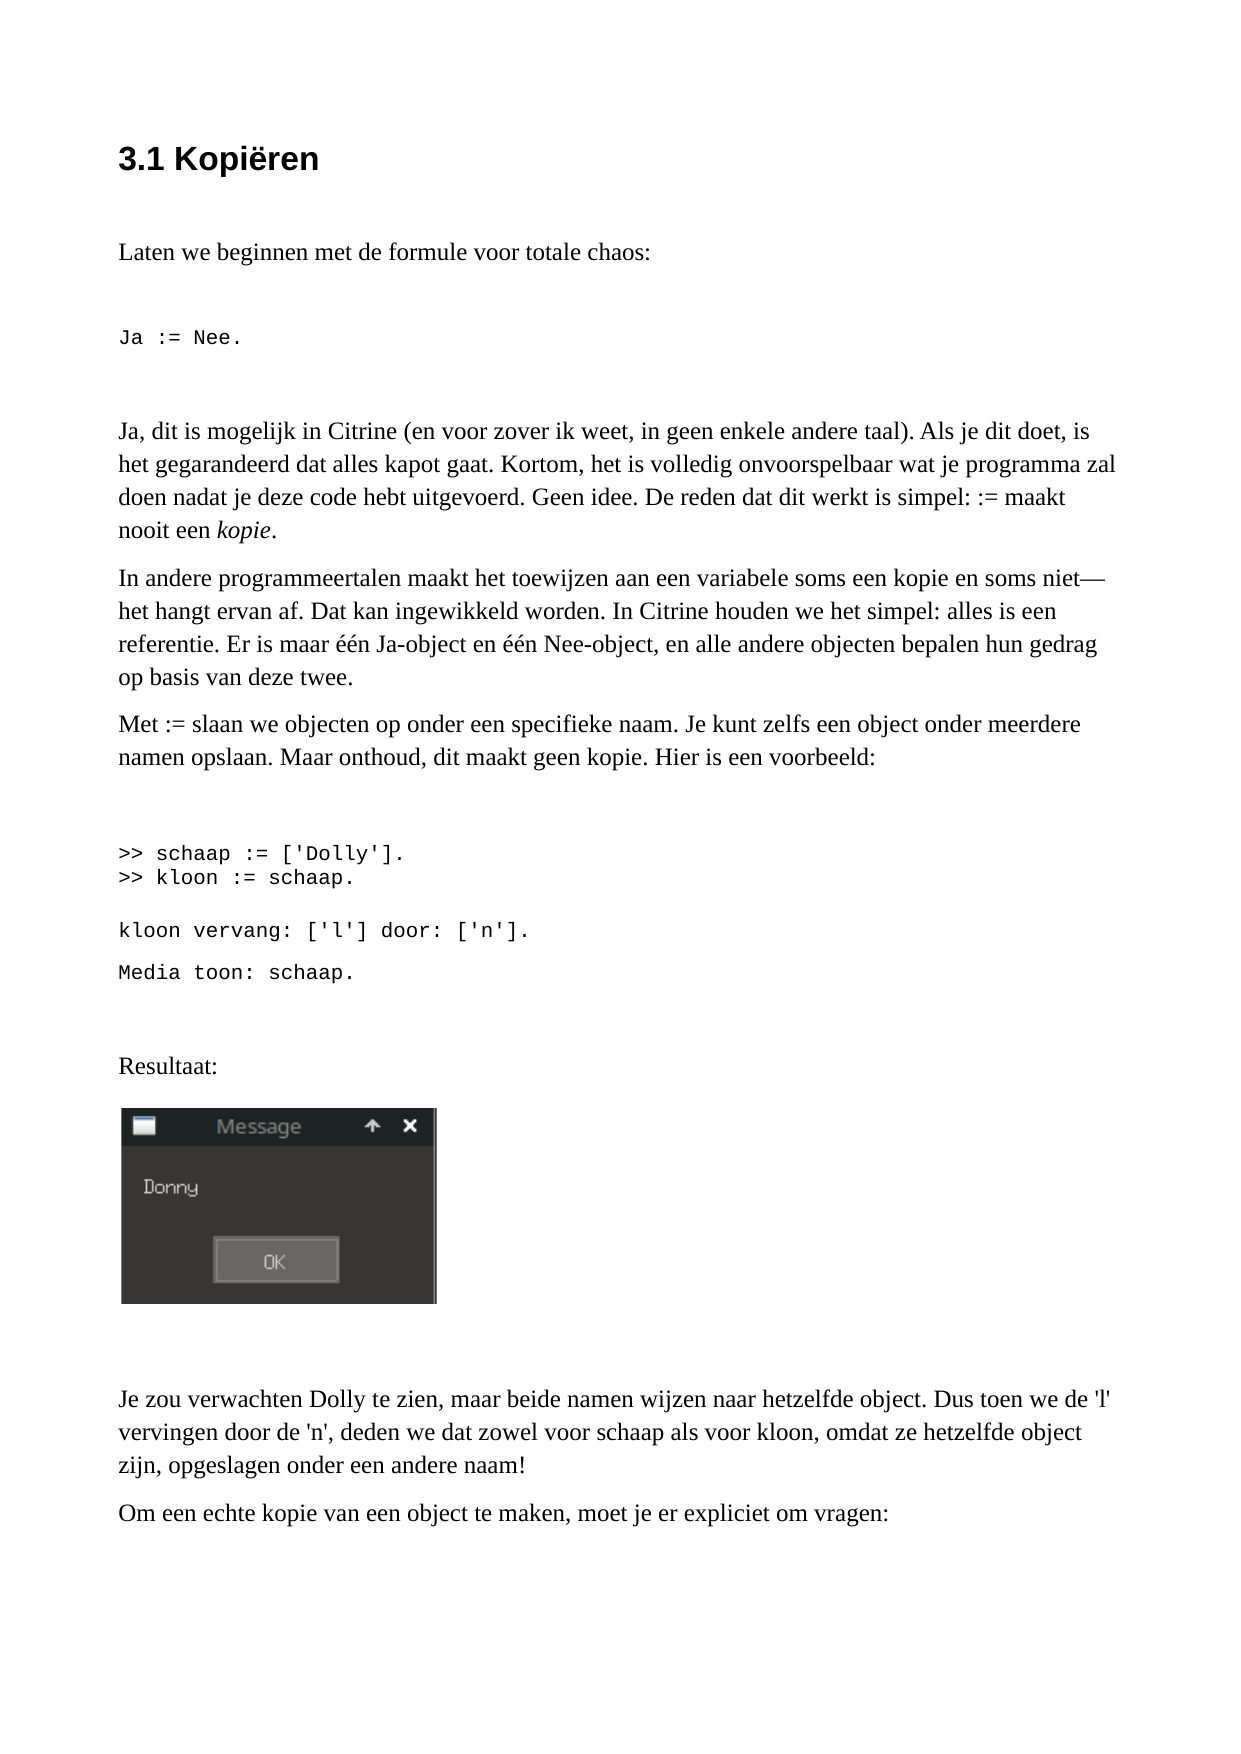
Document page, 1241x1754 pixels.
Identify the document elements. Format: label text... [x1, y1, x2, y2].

text Je zou verwachten Dolly te zien, maar beide namen wijzen naar hetzelfde object. Dus toen we de 'l' vervingen door de 'n', deden we dat zowel voor schaap als voor kloon, omdat ze hetzelfde object zijn, opgeslagen onder een andere naam! [118, 1384, 1122, 1479]
text kloon vervang: ['l'] door: ['n']. [118, 920, 1122, 943]
text In andere programmeertalen maakt het toewijzen aan een variabele soms een kopie en soms niet—het hangt ervan af. Dat kan ingewikkeld worden. In Citrine houden we het simpel: alles is een referentie. Er is maar één Ja-object en één Nee-object, en alle andere objecten bepalen hun gedrag op basis van deze twee. [118, 563, 1122, 691]
text Laten we beginnen met de formule voor totale chaos: [118, 237, 1122, 266]
text Om een echte kopie van een object te maken, moet je er expliciet om vragen: [118, 1498, 1122, 1527]
text Media toon: schaap. [118, 962, 1122, 985]
text Ja := Nee. [118, 327, 1122, 350]
text Resultaat: [118, 1051, 1122, 1080]
subtitle 3.1 Kopiëren [118, 139, 1122, 178]
text >> schaap := ['Dolly']. >> kloon := schaap. [118, 843, 1004, 890]
text Ja, dit is mogelijk in Citrine (en voor zover ik weet, in geen enkele andere taal). Als je dit doet, is het gegarandeerd dat alles kapot gaat. Kortom, het is volledig onvoorspelbaar wat je programma zal doen nadat je deze code hebt uitgevoerd. Geen idee. De reden dat dit werkt is simpel: := maakt nooit een kopie. [118, 416, 1122, 544]
text Met := slaan we objecten op onder een specifieke naam. Je kunt zelfs een object onder meerdere namen opslaan. Maar onthoud, dit maakt geen kopie. Hier is een voorbeeld: [118, 709, 1122, 771]
picture [121, 1108, 437, 1304]
